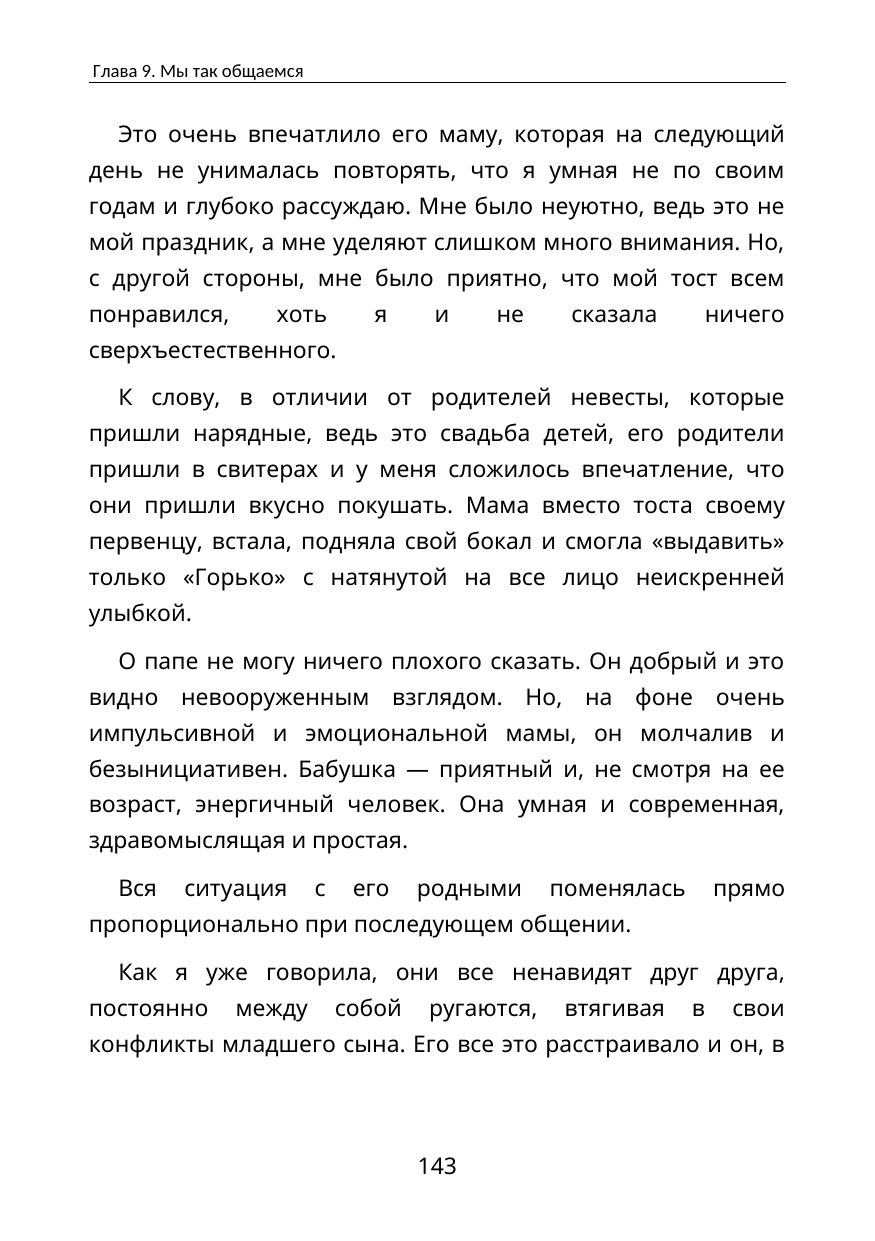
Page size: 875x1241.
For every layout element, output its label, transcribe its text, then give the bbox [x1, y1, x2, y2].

text Как я уже говорила, они все ненавидят друг друга, постоянно между собой ругаются, втягивая в свои конфликты младшего сына. Его все это расстраивало и он, в [88, 956, 786, 1059]
text Это очень впечатлило его маму, которая на следующий день не унималась повторять, что я умная не по своим годам и глубоко рассуждаю. Мне было неуютно, ведь это не мой праздник, а мне уделяют слишком много внимания. Но, с другой стороны, мне было приятно, что мой тост всем понравился, хоть я и не сказала ничего сверхъестественного. [88, 118, 786, 365]
text К слову, в отличии от родителей невесты, которые пришли нарядные, ведь это свадьба детей, его родители пришли в свитерах и у меня сложилось впечатление, что они пришли вкусно покушать. Мама вместо тоста своему первенцу, встала, подняла свой бокал и смогла «выдавить» только «Горько» с натянутой на все лицо неискренней улыбкой. [88, 381, 786, 628]
text Вся ситуация с его родными поменялась прямо пропорционально при последующем общении. [88, 872, 786, 939]
text О папе не могу ничего плохого сказать. Он добрый и это видно невооруженным взглядом. Но, на фоне очень импульсивной и эмоциональной мамы, он молчалив и безынициативен. Бабушка — приятный и, не смотря на ее возраст, энергичный человек. Она умная и современная, здравомыслящая и простая. [88, 645, 786, 856]
